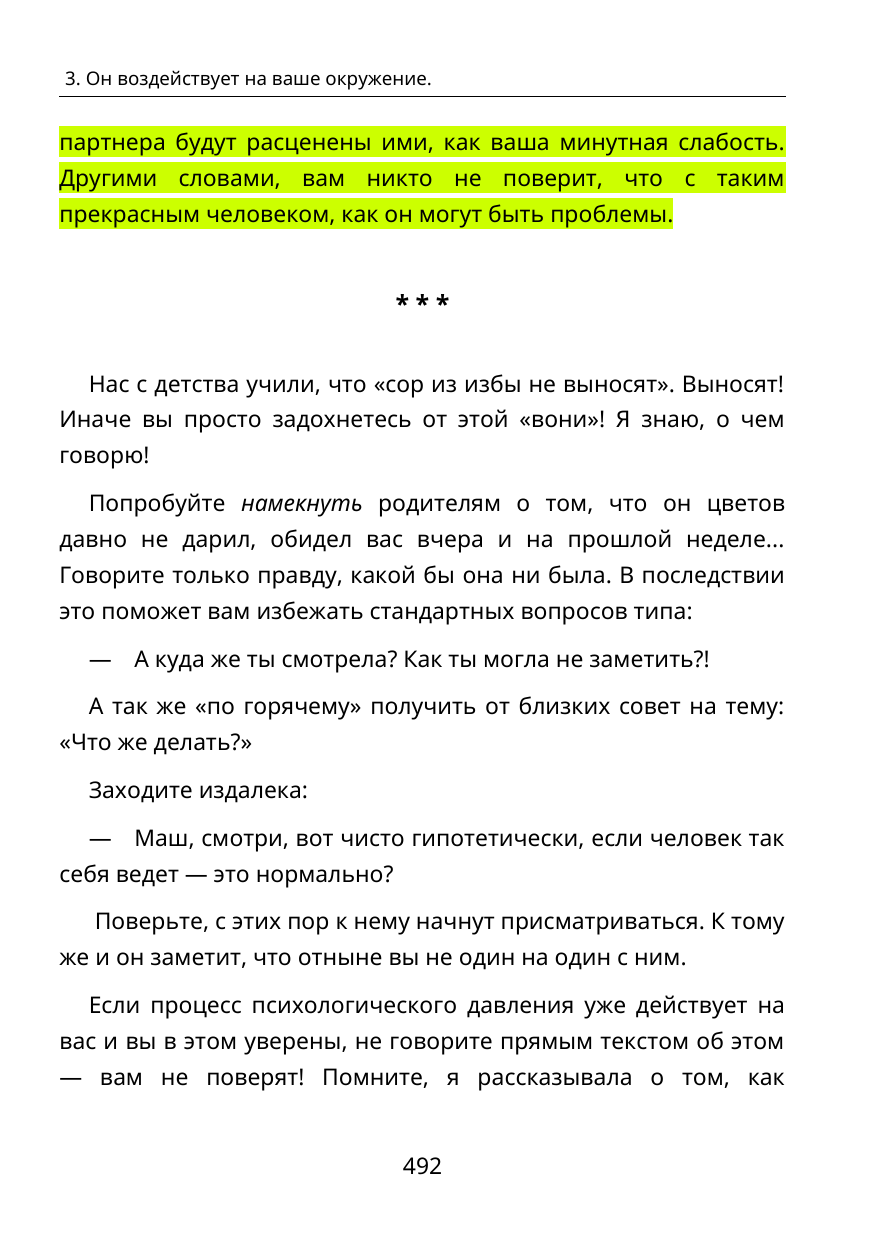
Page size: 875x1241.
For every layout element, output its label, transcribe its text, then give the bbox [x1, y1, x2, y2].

list Маш, смотри, вот чисто гипотетически, если человек так себя ведет — это нормально? [59, 822, 786, 889]
text партнера будут расценены ими, как ваша минутная слабость. Другими словами, вам никто не поверит, что с таким прекрасным человеком, как он могут быть проблемы. [59, 126, 786, 229]
text Если процесс психологического давления уже действует на вас и вы в этом уверены, не говорите прямым текстом об этом — вам не поверят! Помните, я рассказывала о том, как [59, 989, 786, 1092]
text Попробуйте намекнуть родителям о том, что он цветов давно не дарил, обидел вас вчера и на прошлой неделе... Говорите только правду, какой бы она ни была. В последствии это поможет вам избежать стандартных вопросов типа: [59, 487, 786, 626]
text А так же «по горячему» получить от близких совет на тему: «Что же делать?» [59, 690, 786, 757]
text Поверьте, с этих пор к нему начнут присматриваться. К тому же и он заметит, что отныне вы не один на один с ним. [59, 905, 786, 972]
text Заходите издалека: [59, 774, 786, 805]
subtitle * * * [59, 287, 786, 321]
list А куда же ты смотрела? Как ты могла не заметить?! [59, 643, 786, 674]
text Нас с детства учили, что «сор из избы не выносят». Выносят! Иначе вы просто задохнетесь от этой «вони»! Я знаю, о чем говорю! [59, 367, 786, 471]
